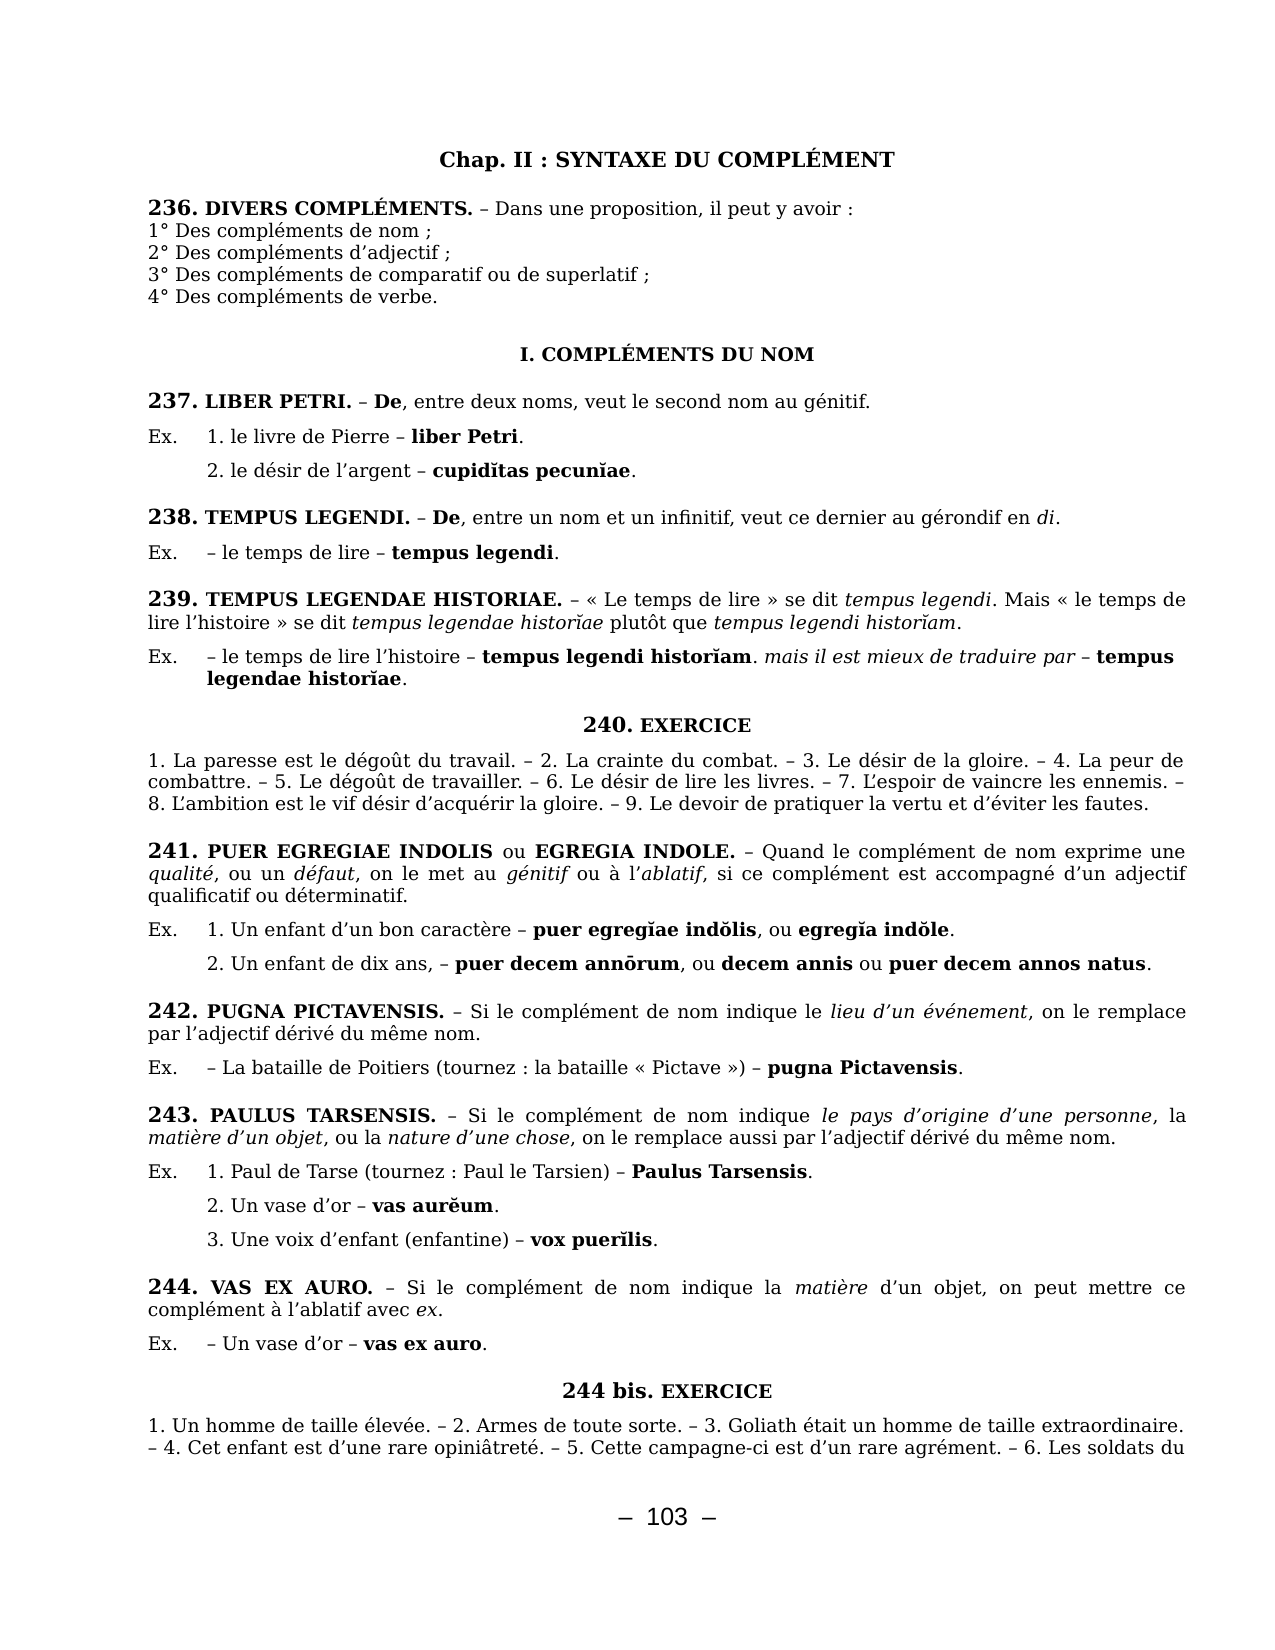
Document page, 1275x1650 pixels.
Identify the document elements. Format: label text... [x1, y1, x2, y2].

text 240. EXERCICE [148, 713, 1186, 738]
text 243. PAULUS TARSENSIS. – Si le complément de nom indique le pays d’origine d’une personne, la matière d’un objet, ou la nature d’une chose, on le remplace aussi par l’adjectif dérivé du même nom. [148, 1103, 1186, 1149]
text 2. Un vase d’or – vas aurĕum. [148, 1195, 1186, 1217]
text 238. TEMPUS LEGENDI. – De, entre un nom et un infinitif, veut ce dernier au gérondif en di. [148, 505, 1186, 529]
text 241. PUER EGREGIAE INDOLIS ou EGREGIA INDOLE. – Quand le complément de nom exprime une qualité, ou un défaut, on le met au génitif ou à l’ablatif, si ce complément est accompagné d’un adjectif qualificatif ou déterminatif. [148, 839, 1186, 907]
text Ex. 1. Paul de Tarse (tournez : Paul le Tarsien) – Paulus Tarsensis. [148, 1161, 1186, 1183]
text 3. Une voix d’enfant (enfantine) – vox puerĭlis. [148, 1229, 1186, 1251]
text Chap. II : SYNTAXE DU COMPLÉMENT [148, 148, 1186, 172]
text 1. Un homme de taille élevée. – 2. Armes de toute sorte. – 3. Goliath était un homme de taille extraordinaire. – 4. Cet enfant est d’une rare opiniâtreté. – 5. Cette campagne-ci est d’un rare agrément. – 6. Les soldats du [148, 1415, 1186, 1458]
text Ex. 1. le livre de Pierre – liber Petri. [148, 425, 1186, 447]
text Ex. – Un vase d’or – vas ex auro. [148, 1333, 1186, 1355]
text Ex. – La bataille de Poitiers (tournez : la bataille « Pictave ») – pugna Pictavensis. [148, 1057, 1186, 1079]
text Ex. – le temps de lire l’histoire – tempus legendi historĭam. mais il est mieux de traduire par – tempus legendae historĭae. [148, 645, 1186, 689]
text 2. le désir de l’argent – cupidĭtas pecunĭae. [148, 459, 1186, 481]
text 236. DIVERS COMPLÉMENTS. – Dans une proposition, il peut y avoir : 1° Des compléments de nom ; 2° Des compléments d’adjectif ; 3° Des compléments de comparatif ou de superlatif ; 4° Des compléments de verbe. [148, 196, 1186, 308]
text 244. VAS EX AURO. – Si le complément de nom indique la matière d’un objet, on peut mettre ce complément à l’ablatif avec ex. [148, 1274, 1186, 1321]
text 244 bis. EXERCICE [148, 1378, 1186, 1403]
text 239. TEMPUS LEGENDAE HISTORIAE. – « Le temps de lire » se dit tempus legendi. Mais « le temps de lire l’histoire » se dit tempus legendae historĭae plutôt que tempus legendi historĭam. [148, 587, 1186, 633]
text 237. LIBER PETRI. – De, entre deux noms, veut le second nom au génitif. [148, 389, 1186, 413]
text Ex. – le temps de lire – tempus legendi. [148, 541, 1186, 563]
text 2. Un enfant de dix ans, – puer decem annōrum, ou decem annis ou puer decem annos natus. [148, 953, 1186, 975]
text I. COMPLÉMENTS DU NOM [148, 343, 1186, 365]
text 1. La paresse est le dégoût du travail. – 2. La crainte du combat. – 3. Le désir de la gloire. – 4. La peur de combattre. – 5. Le dégoût de travailler. – 6. Le désir de lire les livres. – 7. L’espoir de vaincre les ennemis. – 8. L’ambition est le vif désir d’acquérir la gloire. – 9. Le devoir de pratiquer la vertu et d’éviter les fautes. [148, 749, 1186, 815]
text 242. PUGNA PICTAVENSIS. – Si le complément de nom indique le lieu d’un événement, on le remplace par l’adjectif dérivé du même nom. [148, 999, 1186, 1045]
text Ex. 1. Un enfant d’un bon caractère – puer egregĭae indŏlis, ou egregĭa indŏle. [148, 919, 1186, 941]
